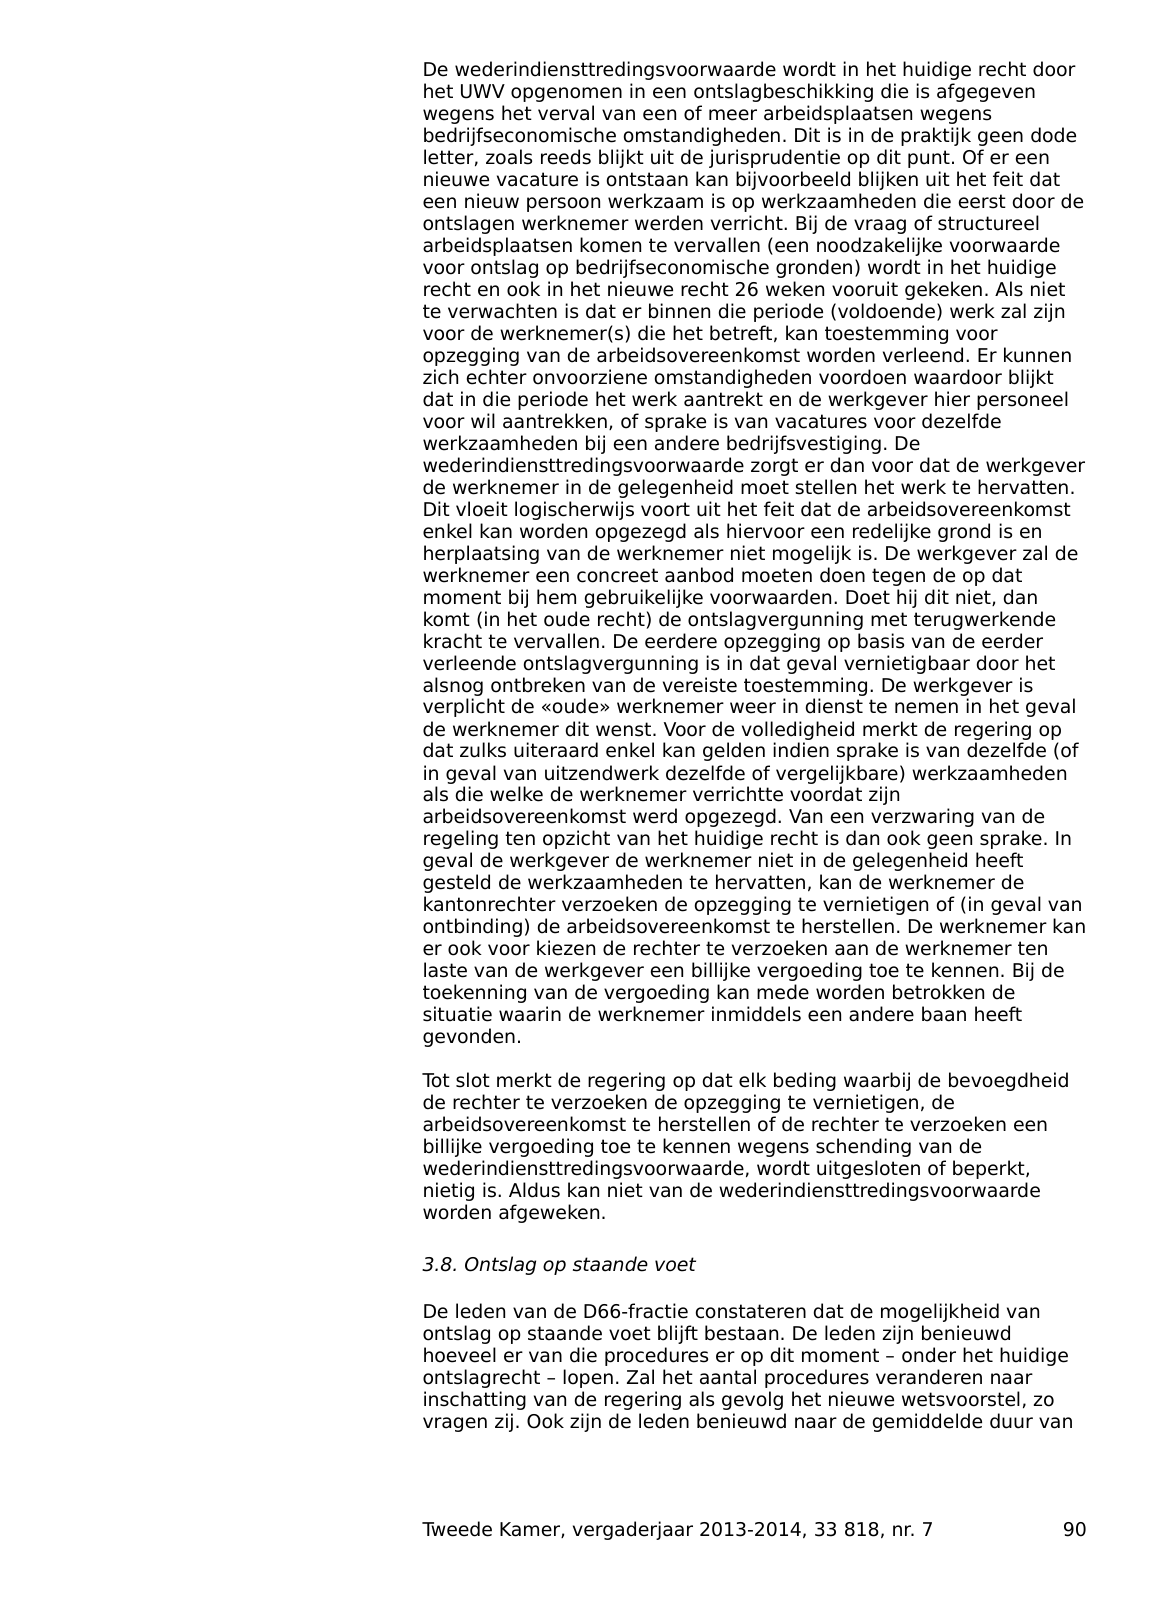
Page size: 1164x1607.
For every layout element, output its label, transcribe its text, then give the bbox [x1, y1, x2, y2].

subtitle 3.8. Ontslag op staande voet [422, 1254, 1087, 1276]
text De leden van de D66-fractie constateren dat de mogelijkheid van ontslag op staande voet blijft bestaan. De leden zijn benieuwd hoeveel er van die procedures er op dit moment – onder het huidige ontslagrecht – lopen. Zal het aantal procedures veranderen naar inschatting van de regering als gevolg het nieuwe wetsvoorstel, zo vragen zij. Ook zijn de leden benieuwd naar de gemiddelde duur van [422, 1301, 1087, 1433]
text Tot slot merkt de regering op dat elk beding waarbij de bevoegdheid de rechter te verzoeken de opzegging te vernietigen, de arbeidsovereenkomst te herstellen of de rechter te verzoeken een billijke vergoeding toe te kennen wegens schending van de wederindiensttredingsvoorwaarde, wordt uitgesloten of beperkt, nietig is. Aldus kan niet van de wederindiensttredingsvoorwaarde worden afgeweken. [422, 1070, 1087, 1224]
text De wederindiensttredingsvoorwaarde wordt in het huidige recht door het UWV opgenomen in een ontslagbeschikking die is afgegeven wegens het verval van een of meer arbeidsplaatsen wegens bedrijfseconomische omstandigheden. Dit is in de praktijk geen dode letter, zoals reeds blijkt uit de jurisprudentie op dit punt. Of er een nieuwe vacature is ontstaan kan bijvoorbeeld blijken uit het feit dat een nieuw persoon werkzaam is op werkzaamheden die eerst door de ontslagen werknemer werden verricht. Bij de vraag of structureel arbeidsplaatsen komen te vervallen (een noodzakelijke voorwaarde voor ontslag op bedrijfseconomische gronden) wordt in het huidige recht en ook in het nieuwe recht 26 weken vooruit gekeken. Als niet te verwachten is dat er binnen die periode (voldoende) werk zal zijn voor de werknemer(s) die het betreft, kan toestemming voor opzegging van de arbeidsovereenkomst worden verleend. Er kunnen zich echter onvoorziene omstandigheden voordoen waardoor blijkt dat in die periode het werk aantrekt en de werkgever hier personeel voor wil aantrekken, of sprake is van vacatures voor dezelfde werkzaamheden bij een andere bedrijfsvestiging. De wederindiensttredingsvoorwaarde zorgt er dan voor dat de werkgever de werknemer in de gelegenheid moet stellen het werk te hervatten. Dit vloeit logischerwijs voort uit het feit dat de arbeidsovereenkomst enkel kan worden opgezegd als hiervoor een redelijke grond is en herplaatsing van de werknemer niet mogelijk is. De werkgever zal de werknemer een concreet aanbod moeten doen tegen de op dat moment bij hem gebruikelijke voorwaarden. Doet hij dit niet, dan komt (in het oude recht) de ontslagvergunning met terugwerkende kracht te vervallen. De eerdere opzegging op basis van de eerder verleende ontslagvergunning is in dat geval vernietigbaar door het alsnog ontbreken van de vereiste toestemming. De werkgever is verplicht de «oude» werknemer weer in dienst te nemen in het geval de werknemer dit wenst. Voor de volledigheid merkt de regering op dat zulks uiteraard enkel kan gelden indien sprake is van dezelfde (of in geval van uitzendwerk dezelfde of vergelijkbare) werkzaamheden als die welke de werknemer verrichtte voordat zijn arbeidsovereenkomst werd opgezegd. Van een verzwaring van de regeling ten opzicht van het huidige recht is dan ook geen sprake. In geval de werkgever de werknemer niet in de gelegenheid heeft gesteld de werkzaamheden te hervatten, kan de werknemer de kantonrechter verzoeken de opzegging te vernietigen of (in geval van ontbinding) de arbeidsovereenkomst te herstellen. De werknemer kan er ook voor kiezen de rechter te verzoeken aan de werknemer ten laste van de werkgever een billijke vergoeding toe te kennen. Bij de toekenning van de vergoeding kan mede worden betrokken de situatie waarin de werknemer inmiddels een andere baan heeft gevonden. [422, 59, 1087, 1048]
